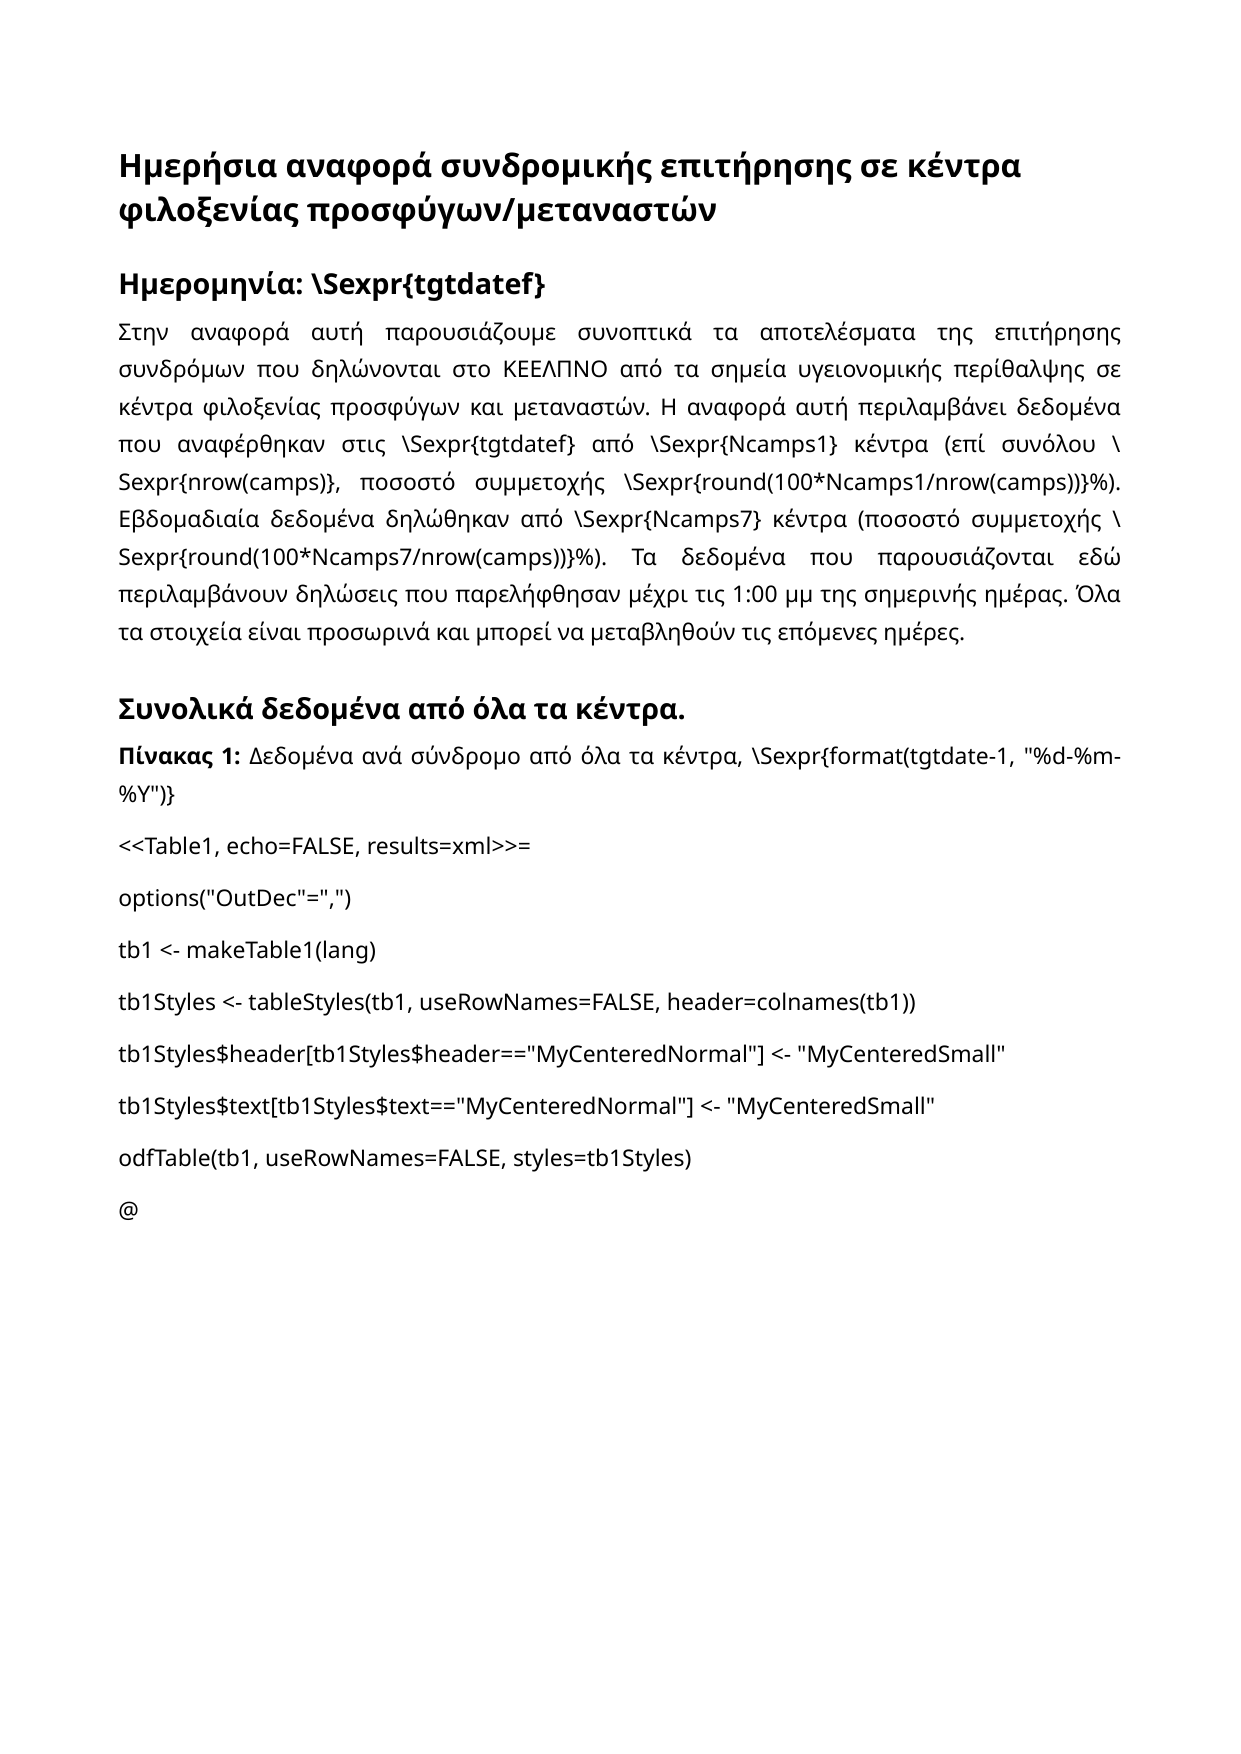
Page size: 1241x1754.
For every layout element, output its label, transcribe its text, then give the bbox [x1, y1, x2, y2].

text tb1Styles$header[tb1Styles$header=="MyCenteredNormal"] <- "MyCenteredSmall" [118, 1038, 1122, 1069]
text odfTable(tb1, useRowNames=FALSE, styles=tb1Styles) [118, 1142, 1122, 1173]
text @ [118, 1194, 1122, 1225]
text <<Table1, echo=FALSE, results=xml>>= [118, 829, 1122, 861]
text Στην αναφορά αυτή παρουσιάζουμε συνοπτικά τα αποτελέσματα της επιτήρησης συνδρόμων που δηλώνονται στο ΚΕΕΛΠΝΟ από τα σημεία υγειονομικής περίθαλψης σε κέντρα φιλοξενίας προσφύγων και μεταναστών. Η αναφορά αυτή περιλαμβάνει δεδομένα που αναφέρθηκαν στις \Sexpr{tgtdatef} από \Sexpr{Ncamps1} κέντρα (επί συνόλου \Sexpr{nrow(camps)}, ποσοστό συμμετοχής \Sexpr{round(100*Ncamps1/nrow(camps))}%). Εβδομαδιαία δεδομένα δηλώθηκαν από \Sexpr{Ncamps7} κέντρα (ποσοστό συμμετοχής \Sexpr{round(100*Ncamps7/nrow(camps))}%). Τα δεδομένα που παρουσιάζονται εδώ περιλαμβάνουν δηλώσεις που παρελήφθησαν μέχρι τις 1:00 μμ της σημερινής ημέρας. Όλα τα στοιχεία είναι προσωρινά και μπορεί να μεταβληθούν τις επόμενες ημέρες. [118, 316, 1122, 647]
subtitle Ημερομηνία: \Sexpr{tgtdatef} [118, 264, 1122, 303]
subtitle Ημερήσια αναφορά συνδρομικής επιτήρησης σε κέντρα φιλοξενίας προσφύγων/μεταναστών [118, 143, 1122, 231]
subtitle Συνολικά δεδομένα από όλα τα κέντρα. [118, 688, 1122, 727]
text tb1Styles$text[tb1Styles$text=="MyCenteredNormal"] <- "MyCenteredSmall" [118, 1090, 1122, 1121]
text tb1 <- makeTable1(lang) [118, 934, 1122, 965]
text Πίνακας 1: Δεδομένα ανά σύνδρομο από όλα τα κέντρα, \Sexpr{format(tgtdate-1, "%d-%m-%Y")} [118, 740, 1122, 809]
text options("OutDec"=",") [118, 882, 1122, 913]
text tb1Styles <- tableStyles(tb1, useRowNames=FALSE, header=colnames(tb1)) [118, 986, 1122, 1017]
